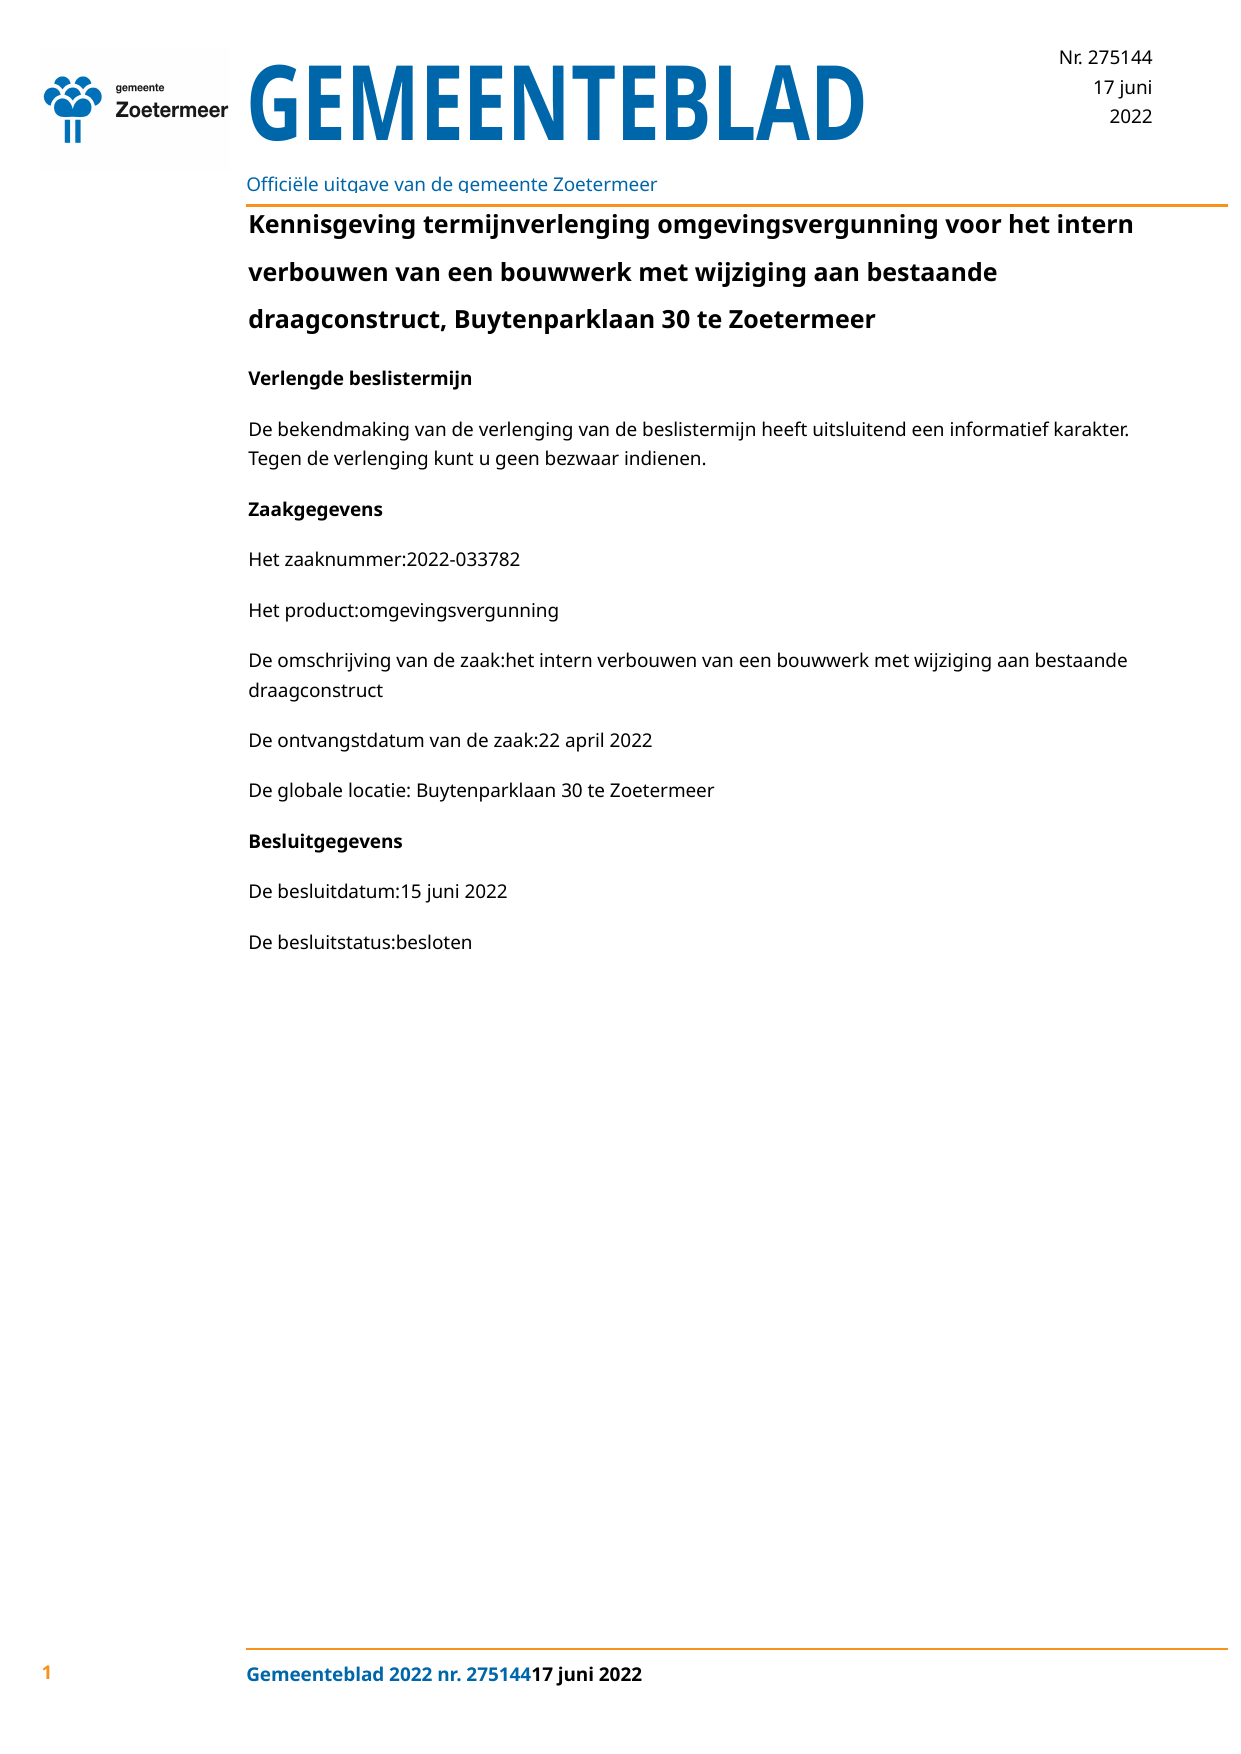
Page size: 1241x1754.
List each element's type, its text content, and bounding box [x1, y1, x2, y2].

text De besluitdatum:15 juni 2022 [248, 878, 1152, 904]
text Zaakgegevens [248, 496, 1152, 522]
text Besluitgegevens [248, 828, 1152, 854]
text De globale locatie: Buytenparklaan 30 te Zoetermeer [248, 778, 1152, 803]
text De besluitstatus:besloten [248, 929, 1152, 954]
text Het zaaknummer:2022-033782 [248, 546, 1152, 572]
text Het product:omgevingsvergunning [248, 597, 1152, 622]
text De bekendmaking van de verlenging van de beslistermijn heeft uitsluitend een informatief karakter. Tegen de verlenging kunt u geen bezwaar indienen. [248, 416, 1152, 471]
text Kennisgeving termijnverlenging omgevingsvergunning voor het intern verbouwen van een bouwwerk met wijziging aan bestaande draagconstruct, Buytenparklaan 30 te Zoetermeer [248, 207, 1152, 336]
picture [41, 47, 231, 172]
text De ontvangstdatum van de zaak:22 april 2022 [248, 727, 1152, 753]
text Verlengde beslistermijn [248, 366, 1152, 391]
text De omschrijving van de zaak:het intern verbouwen van een bouwwerk met wijziging aan bestaande draagconstruct [248, 647, 1152, 702]
